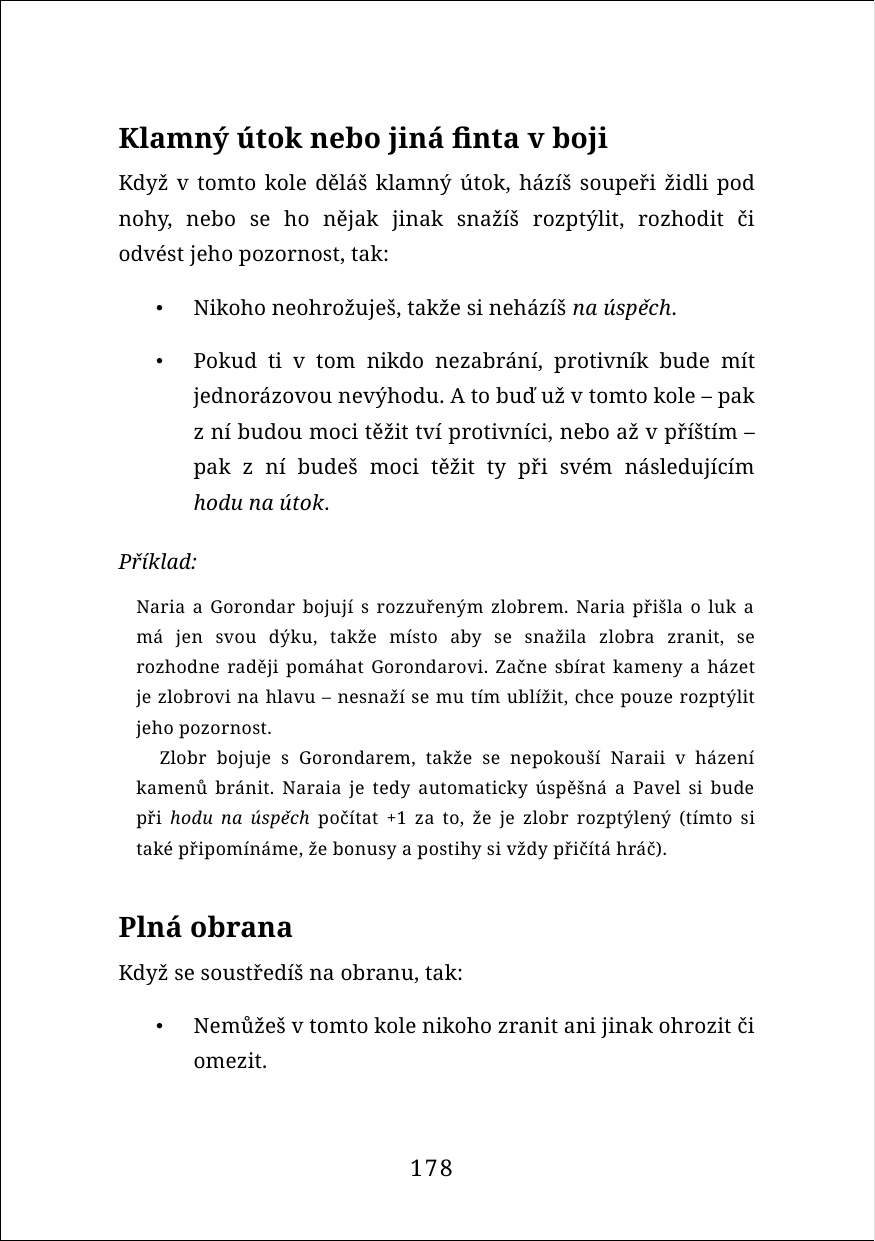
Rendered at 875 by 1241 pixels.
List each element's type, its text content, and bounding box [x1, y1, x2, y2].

text Když v tomto kole děláš klamný útok, házíš soupeři židli pod nohy, nebo se ho nějak jinak snažíš rozptýlit, rozhodit či odvést jeho pozornost, tak: [118, 168, 756, 268]
list Pokud ti v tom nikdo nezabrání, protivník bude mít jednorázovou nevýhodu. A to buď už v tomto kole – pak z ní budou moci těžit tví protivníci, nebo až v příštím – pak z ní budeš moci těžit ty při svém následujícím hodu na útok. [156, 346, 756, 516]
text Když se soustředíš na obranu, tak: [118, 958, 756, 986]
list Nemůžeš v tomto kole nikoho zranit ani jinak ohrozit či omezit. [156, 1011, 756, 1075]
text Naria a Gorondar bojují s rozzuřeným zlobrem. Naria přišla o luk a má jen svou dýku, takže místo aby se snažila zlobra zranit, se rozhodne raději pomáhat Gorondarovi. Začne sbírat kameny a házet je zlobrovi na hlavu – nesnaží se mu tím ublížit, chce pouze rozptýlit jeho pozornost. Zlobr bojuje s Gorondarem, takže se nepokouší Naraii v házení kamenů bránit. Naraia je tedy automaticky úspěšná a Pavel si bude při hodu na úspěch počítat +1 za to, že je zlobr rozptýlený (tímto si také připomínáme, že bonusy a postihy si vždy přičítá hráč). [136, 594, 756, 860]
subtitle Klamný útok nebo jiná finta v boji [118, 118, 756, 157]
subtitle Plná obrana [118, 908, 756, 946]
text Příklad: [118, 547, 756, 576]
list Nikoho neohrožuješ, takže si neházíš na úspěch. [156, 293, 756, 321]
